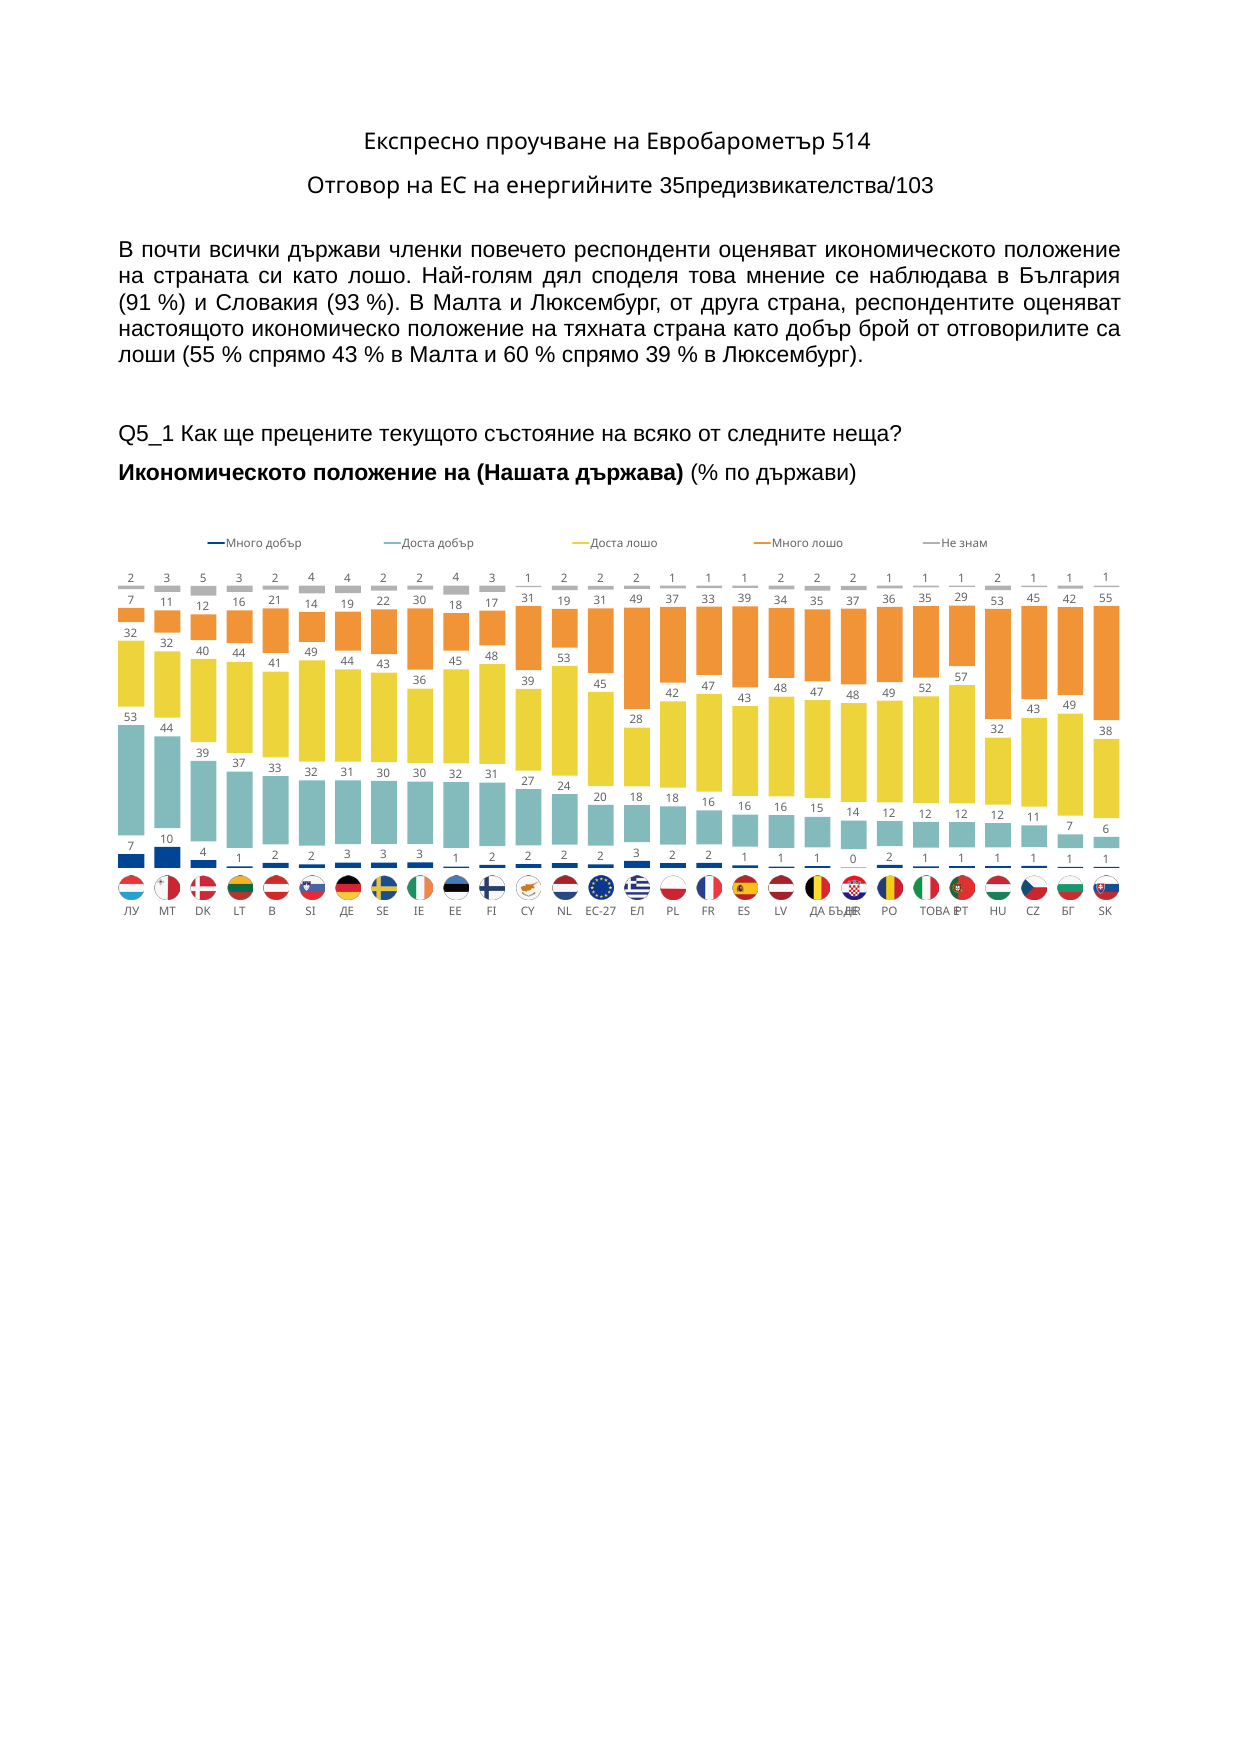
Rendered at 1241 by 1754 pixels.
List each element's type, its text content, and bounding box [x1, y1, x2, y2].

picture [1057, 875, 1083, 900]
picture [1093, 875, 1119, 900]
picture [227, 875, 253, 900]
picture [154, 875, 180, 900]
picture [552, 875, 578, 900]
picture [985, 875, 1011, 900]
picture [479, 875, 505, 900]
picture [335, 875, 361, 900]
picture [805, 875, 830, 900]
picture [118, 875, 144, 900]
picture [877, 875, 903, 900]
picture [263, 875, 289, 900]
picture [768, 875, 794, 900]
picture [624, 875, 650, 900]
text В почти всички държави членки повечето респонденти оценяват икономическото положение на страната си като лошо. Най-голям дял споделя това мнение се наблюдава в България (91 %) и Словакия (93 %). В Малта и Люксембург, от друга страна, респондентите оценяват настоящото икономическо положение на тяхната страна като добър брой от отговорилите са лоши (55 % спрямо 43 % в Малта и 60 % спрямо 39 % в Люксембург). [118, 236, 1122, 368]
picture [443, 875, 469, 900]
picture [516, 875, 541, 900]
picture [913, 875, 939, 900]
picture [299, 875, 325, 900]
picture [1021, 875, 1047, 900]
picture [841, 875, 867, 900]
text Q5_1 Как ще прецените текущото състояние на всяко от следните неща? [118, 420, 1122, 446]
picture [696, 875, 722, 900]
picture [190, 875, 216, 900]
picture [371, 875, 397, 900]
picture [732, 875, 758, 900]
text Икономическото положение на (Нашата държава) (% по държави) [118, 459, 1122, 486]
picture [588, 875, 614, 900]
picture [407, 875, 433, 900]
picture [949, 875, 975, 900]
picture [660, 875, 686, 900]
